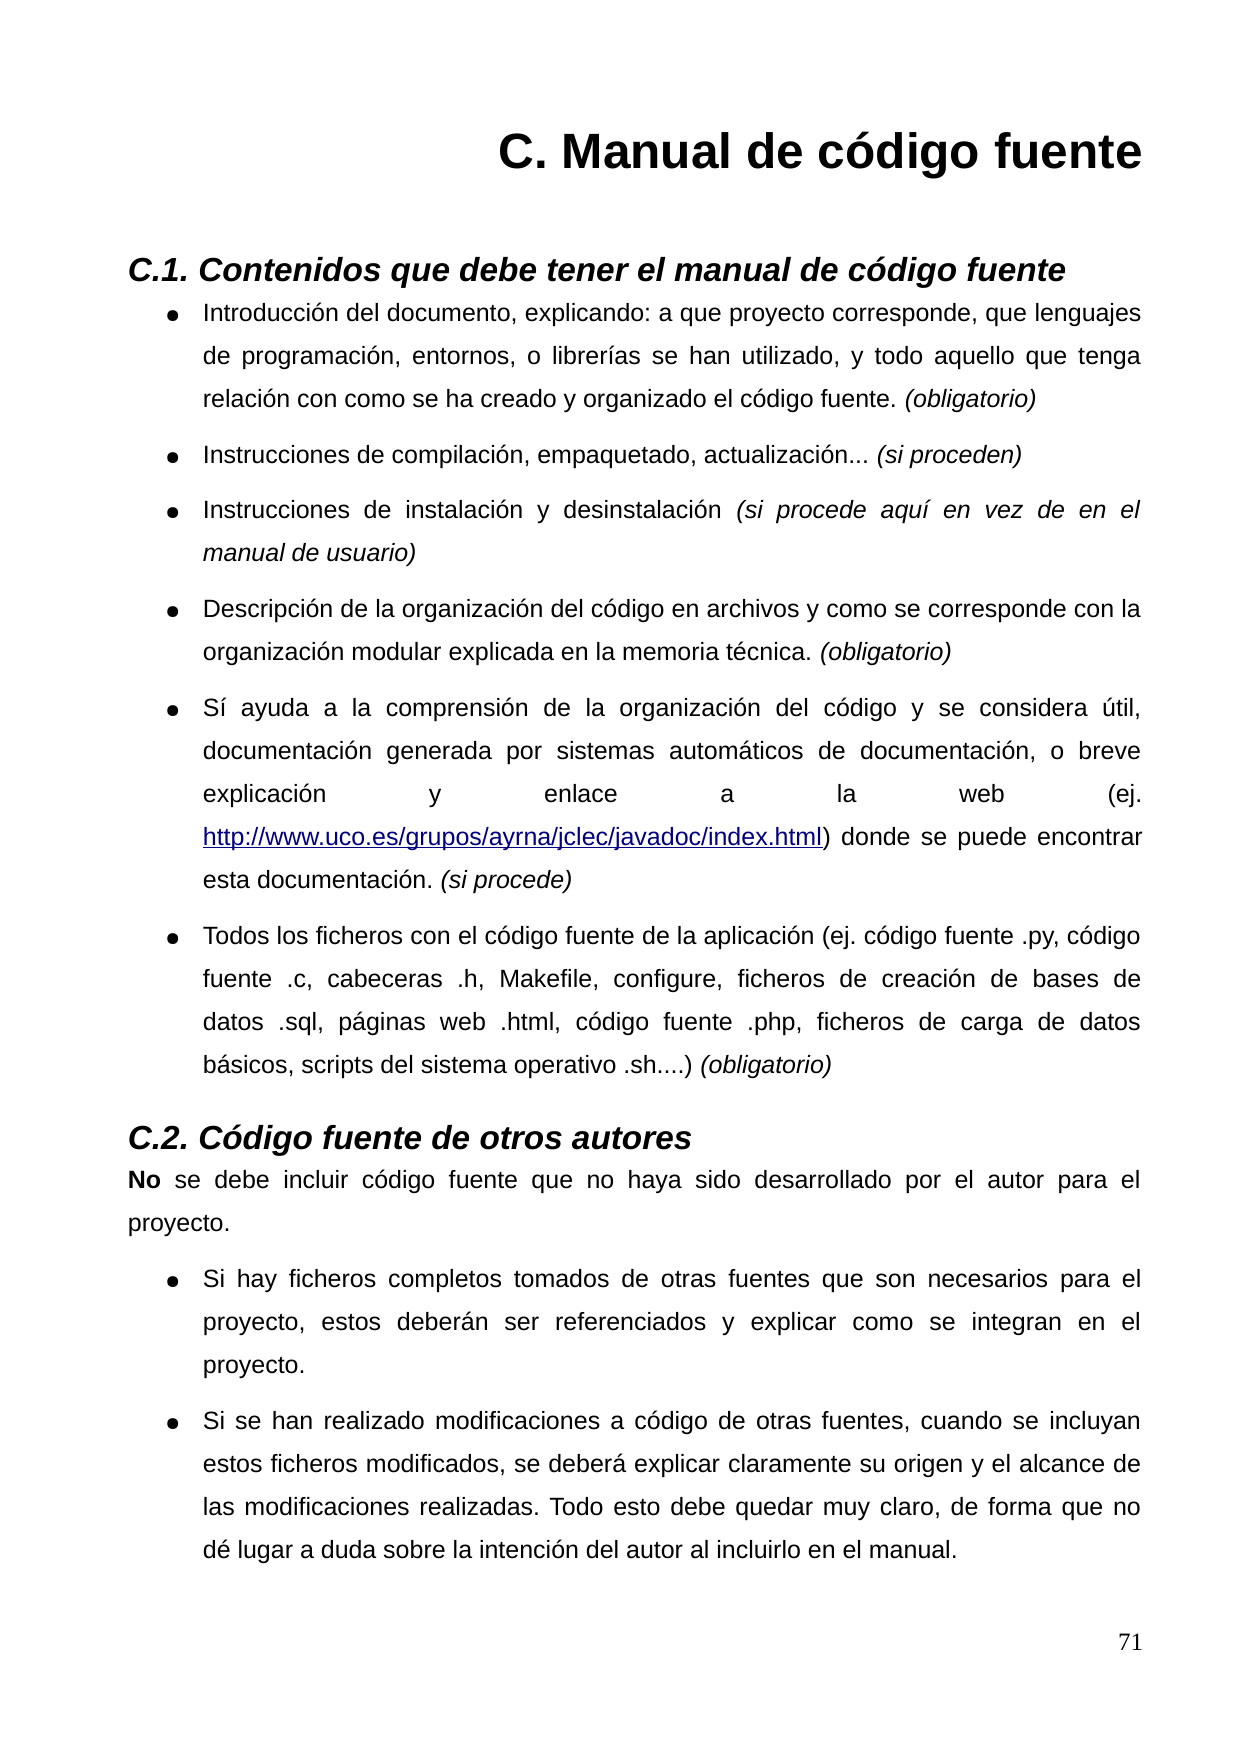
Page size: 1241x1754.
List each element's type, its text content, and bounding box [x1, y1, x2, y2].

list Todos los ficheros con el código fuente de la aplicación (ej. código fuente .py, código fuente .c, cabeceras .h, Makefile, configure, ficheros de creación de bases de datos .sql, páginas web .html, código fuente .php, ficheros de carga de datos básicos, scripts del sistema operativo .sh....) (obligatorio) [165, 921, 1143, 1079]
list Instrucciones de instalación y desinstalación (si procede aquí en vez de en el manual de usuario) [165, 495, 1143, 567]
list Sí ayuda a la comprensión de la organización del código y se considera útil, documentación generada por sistemas automáticos de documentación, o breve explicación y enlace a la web (ej. http://www.uco.es/grupos/ayrna/jclec/javadoc/index.html) donde se puede encontrar esta documentación. (si procede) [165, 693, 1143, 894]
subtitle Código fuente de otros autores [128, 1118, 1143, 1156]
list Si hay ficheros completos tomados de otras fuentes que son necesarios para el proyecto, estos deberán ser referenciados y explicar como se integran en el proyecto. [165, 1264, 1143, 1379]
list Si se han realizado modificaciones a código de otras fuentes, cuando se incluyan estos ficheros modificados, se deberá explicar claramente su origen y el alcance de las modificaciones realizadas. Todo esto debe quedar muy claro, de forma que no dé lugar a duda sobre la intención del autor al incluirlo en el manual. [165, 1406, 1143, 1564]
subtitle Contenidos que debe tener el manual de código fuente [128, 250, 1143, 289]
list Descripción de la organización del código en archivos y como se corresponde con la organización modular explicada en la memoria técnica. (obligatorio) [165, 594, 1143, 666]
list Introducción del documento, explicando: a que proyecto corresponde, que lenguajes de programación, entornos, o librerías se han utilizado, y todo aquello que tenga relación con como se ha creado y organizado el código fuente. (obligatorio) [165, 298, 1143, 413]
list Instrucciones de compilación, empaquetado, actualización... (si proceden) [165, 439, 1143, 468]
text No se debe incluir código fuente que no haya sido desarrollado por el autor para el proyecto. [128, 1165, 1143, 1237]
subtitle Manual de código fuente [128, 122, 1143, 179]
